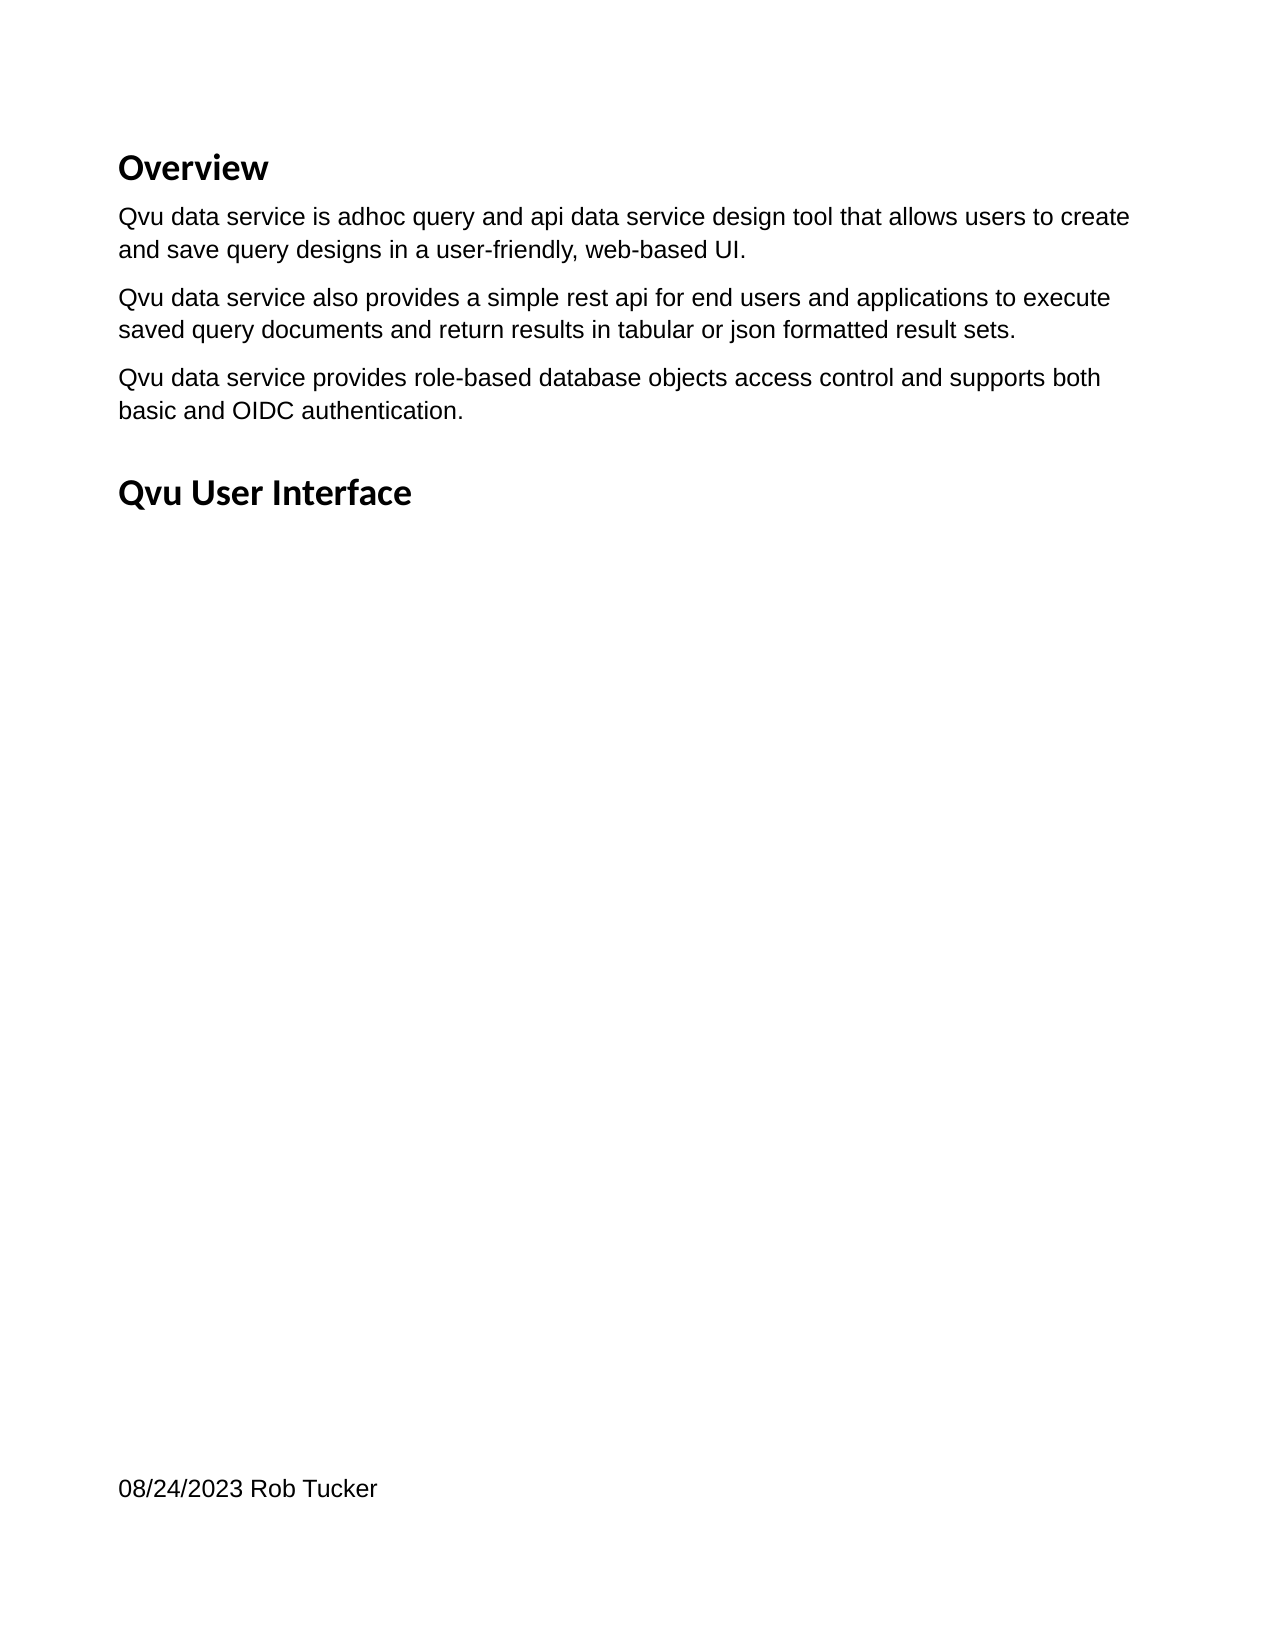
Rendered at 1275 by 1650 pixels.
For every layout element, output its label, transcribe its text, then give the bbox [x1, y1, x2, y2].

text Qvu data service is adhoc query and api data service design tool that allows users to create and save query designs in a user-friendly, web-based UI. [118, 202, 1157, 264]
text Qvu data service also provides a simple rest api for end users and applications to execute saved query documents and return results in tabular or json formatted result sets. [118, 282, 1157, 344]
text Qvu data service provides role-based database objects access control and supports both basic and OIDC authentication. [118, 363, 1157, 425]
subtitle Overview [118, 143, 1157, 189]
subtitle Qvu User Interface [118, 469, 1157, 515]
